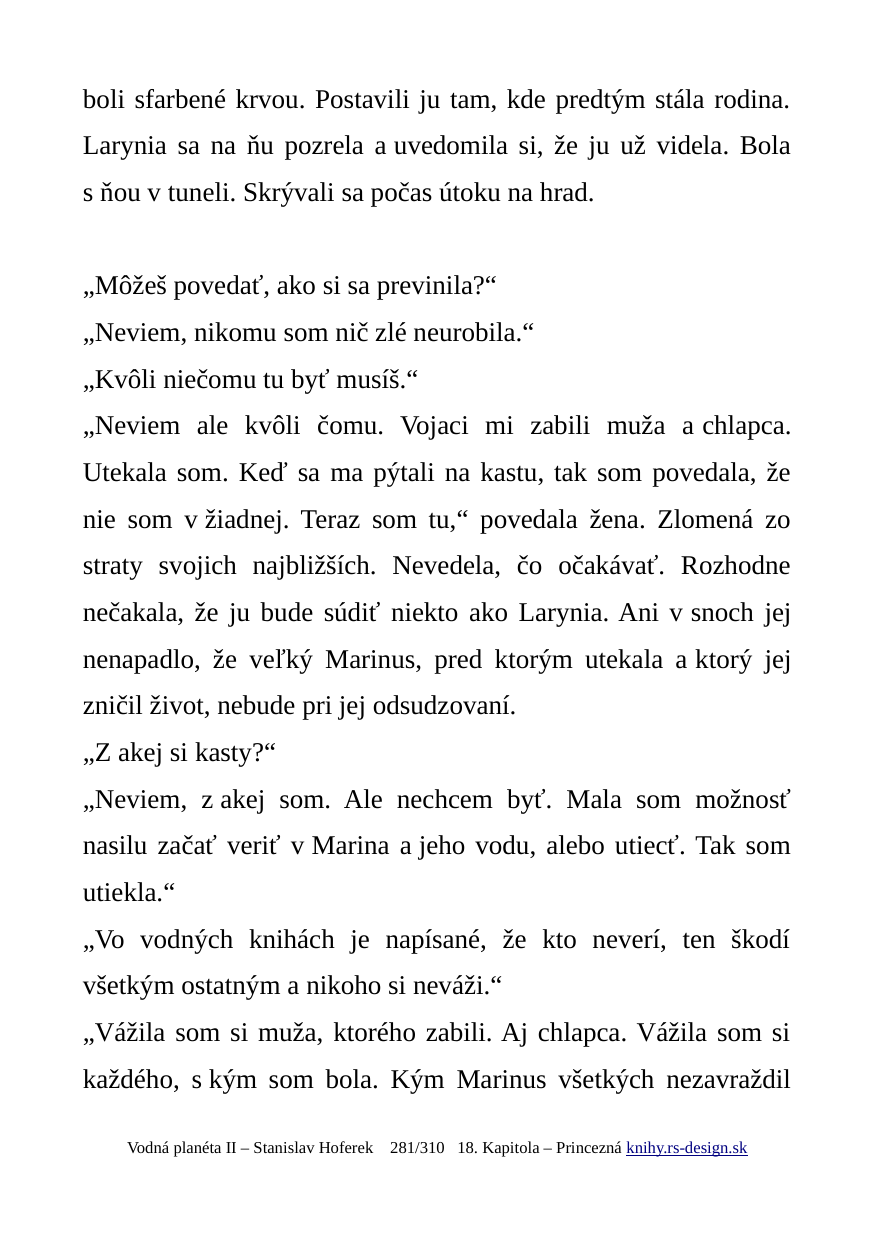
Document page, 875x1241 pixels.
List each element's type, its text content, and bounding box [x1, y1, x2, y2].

text boli sfarbené krvou. Postavili ju tam, kde predtým stála rodina. Larynia sa na ňu pozrela a uvedomila si, že ju už videla. Bola s ňou v tuneli. Skrývali sa počas útoku na hrad. [83, 83, 791, 207]
text „Môžeš povedať, ako si sa previnila?“ [83, 269, 791, 301]
text „Kvôli niečomu tu byť musíš.“ [83, 363, 791, 394]
text „Neviem, nikomu som nič zlé neurobila.“ [83, 316, 791, 347]
text „Z akej si kasty?“ [83, 736, 791, 767]
text „Neviem ale kvôli čomu. Vojaci mi zabili muža a chlapca. Utekala som. Keď sa ma pýtali na kastu, tak som povedala, že nie som v žiadnej. Teraz som tu,“ povedala žena. Zlomená zo straty svojich najbližších. Nevedela, čo očakávať. Rozhodne nečakala, že ju bude súdiť niekto ako Larynia. Ani v snoch jej nenapadlo, že veľký Marinus, pred ktorým utekala a ktorý jej zničil život, nebude pri jej odsudzovaní. [83, 409, 791, 721]
text „Vážila som si muža, ktorého zabili. Aj chlapca. Vážila som si každého, s kým som bola. Kým Marinus všetkých nezavraždil [83, 1016, 791, 1094]
text „Vo vodných knihách je napísané, že kto neverí, ten škodí všetkým ostatným a nikoho si neváži.“ [83, 923, 791, 1001]
text „Neviem, z akej som. Ale nechcem byť. Mala som možnosť nasilu začať veriť v Marina a jeho vodu, alebo utiecť. Tak som utiekla.“ [83, 783, 791, 907]
